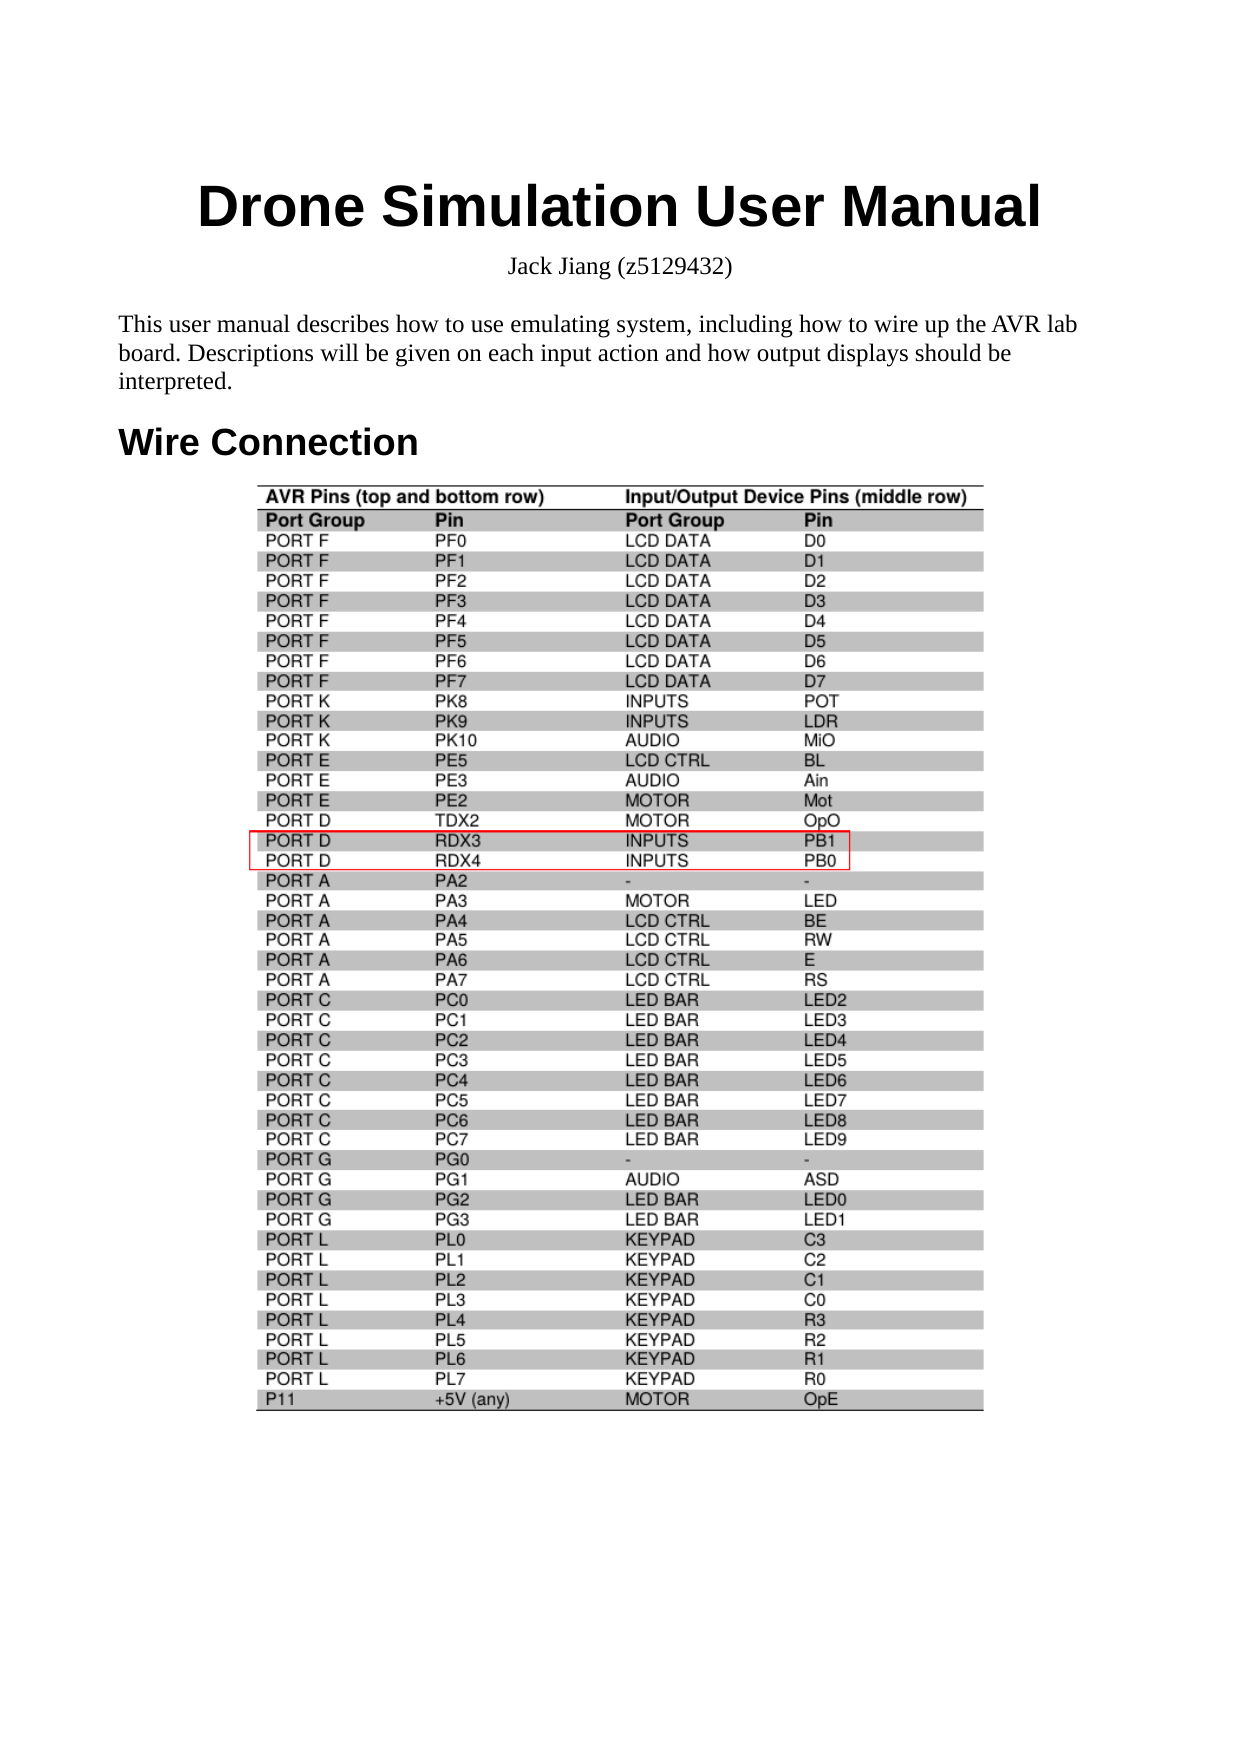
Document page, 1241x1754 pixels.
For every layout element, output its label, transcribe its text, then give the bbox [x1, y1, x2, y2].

text Jack Jiang (z5129432) [118, 251, 1122, 280]
text This user manual describes how to use emulating system, including how to wire up the AVR lab board. Descriptions will be given on each input action and how output displays should be interpreted. [118, 309, 1122, 395]
subtitle Wire Connection [118, 420, 1122, 464]
title Drone Simulation User Manual [118, 172, 1122, 239]
picture [248, 476, 992, 1424]
